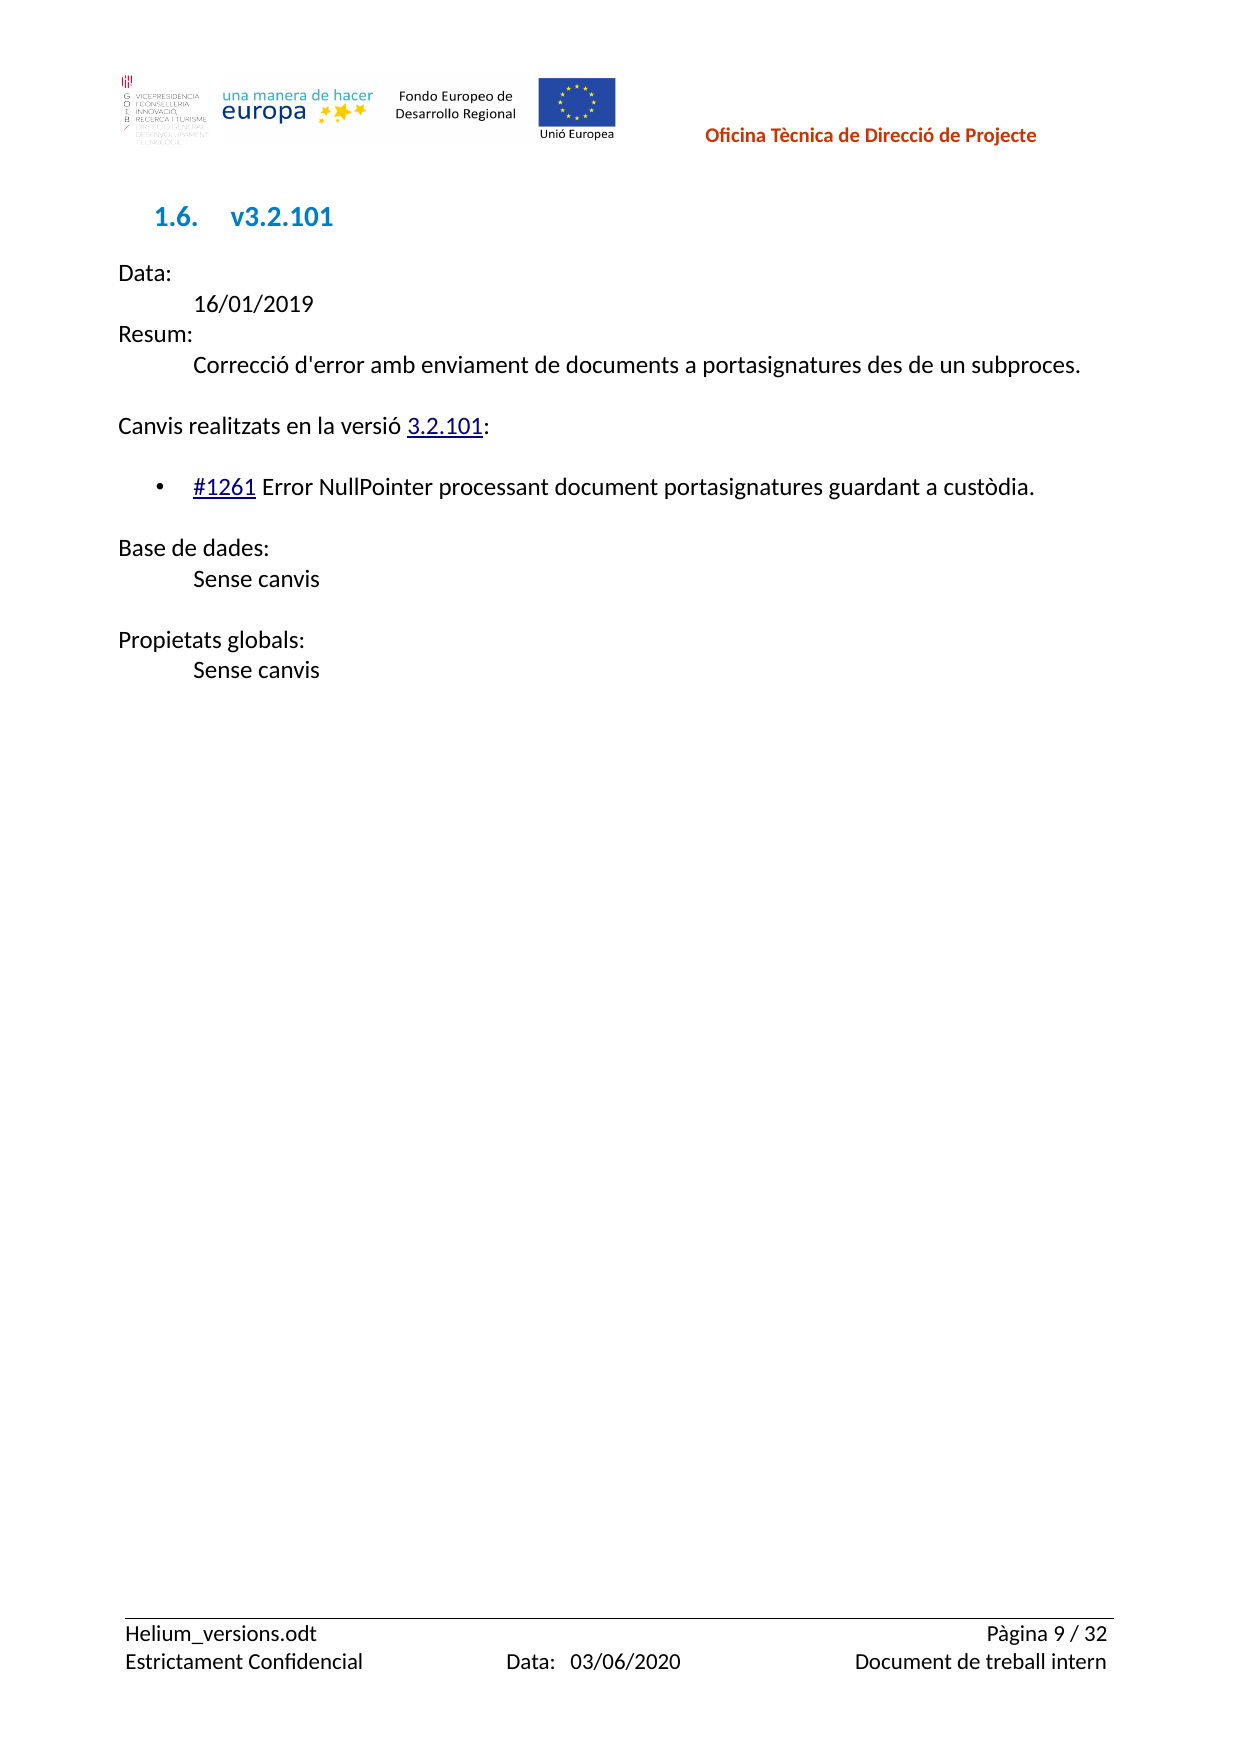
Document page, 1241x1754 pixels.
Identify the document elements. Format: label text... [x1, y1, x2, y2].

text Propietats globals: [118, 624, 1122, 654]
text 16/01/2019 [118, 288, 1122, 319]
text Canvis realitzats en la versió 3.2.101: [118, 410, 1122, 441]
list #1261 Error NullPointer processant document portasignatures guardant a custòdia. [156, 471, 1122, 502]
text Correcció d'error amb enviament de documents a portasignatures des de un subproces. [118, 349, 1122, 380]
picture [219, 73, 621, 147]
text Resum: [118, 319, 1122, 349]
text Data: [118, 258, 1122, 288]
picture [118, 73, 213, 147]
text Base de dades: [118, 532, 1122, 563]
text Sense canvis [118, 654, 1122, 685]
subtitle v3.2.101 [153, 198, 1122, 234]
text Sense canvis [118, 563, 1122, 593]
